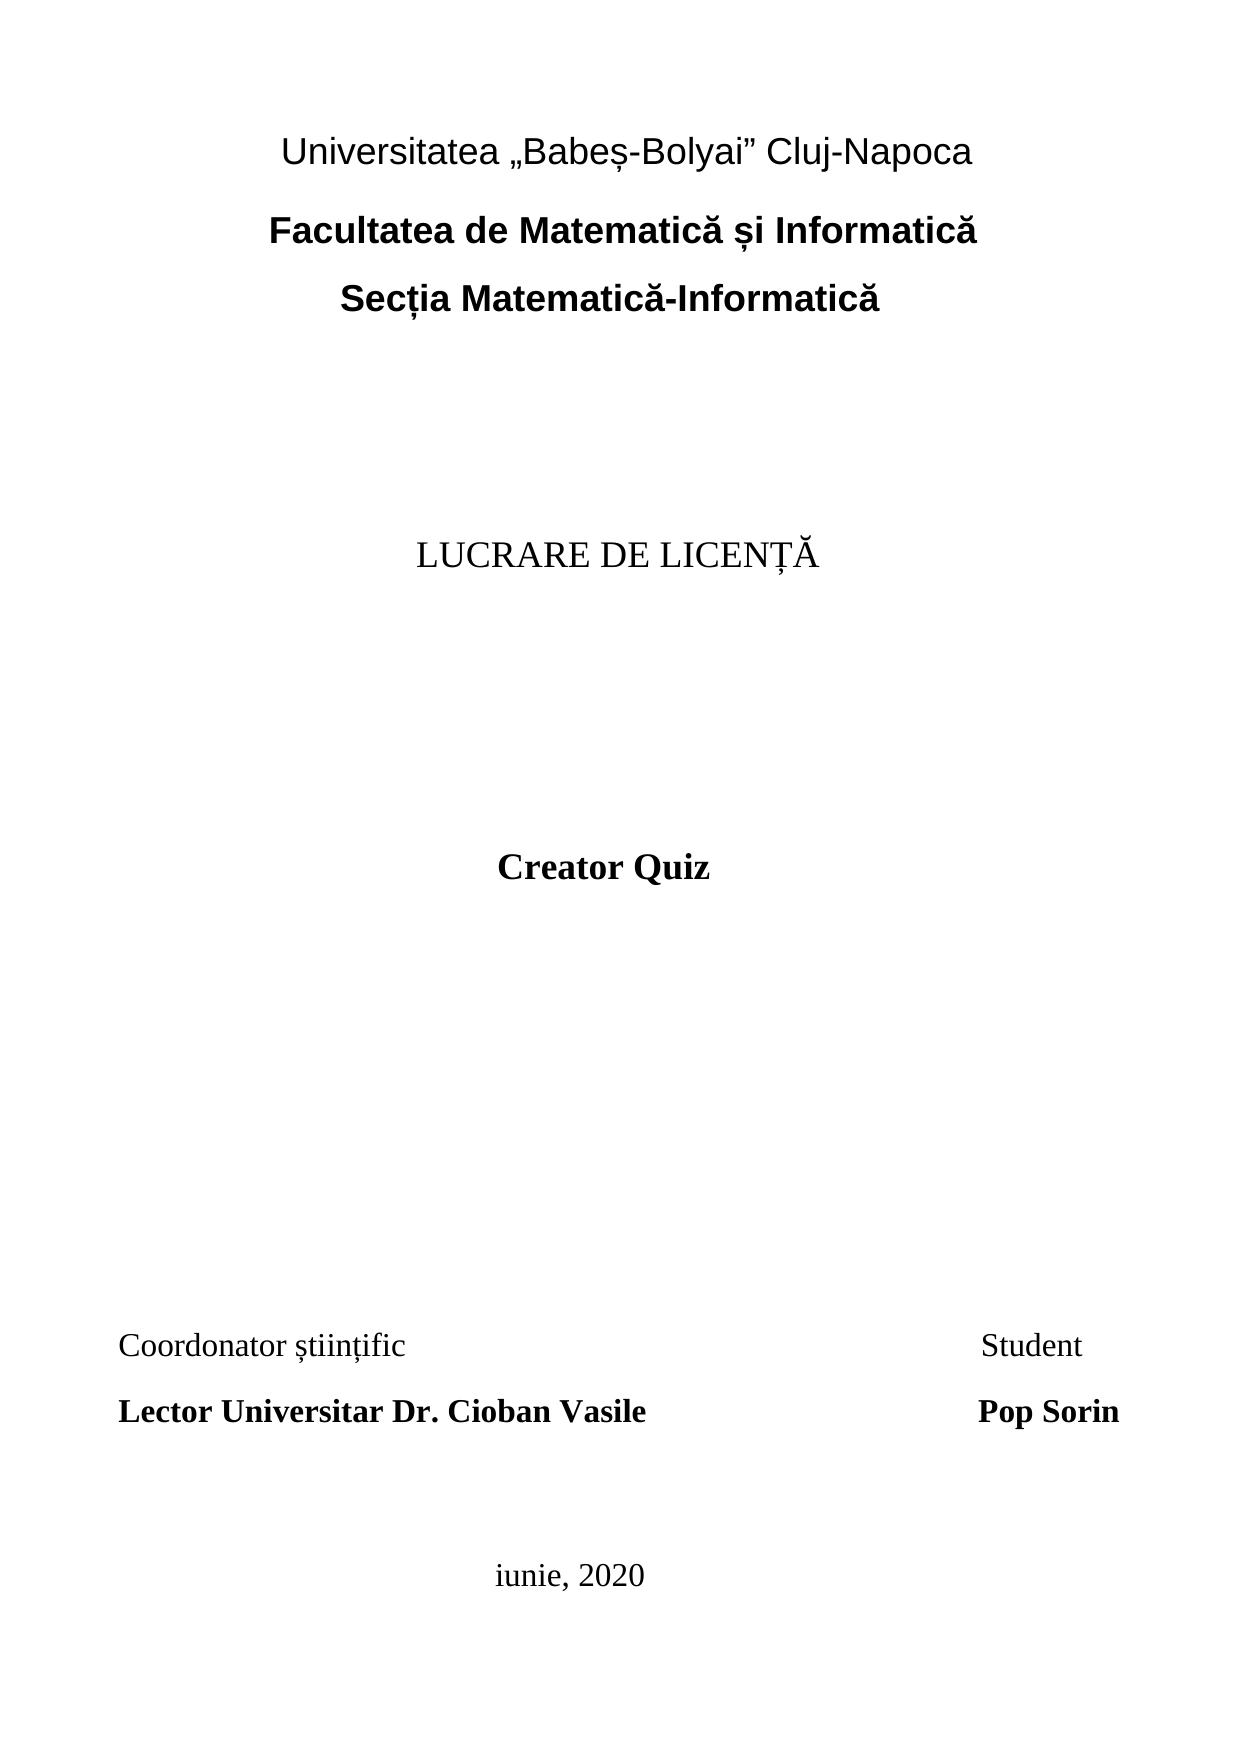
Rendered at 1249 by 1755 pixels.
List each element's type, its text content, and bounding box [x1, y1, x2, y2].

text Secția Matematică-Informatică [118, 276, 1130, 319]
text Universitatea „Babeș-Bolyai” Cluj-Napoca [118, 118, 1130, 176]
text Coordonator științific Student [118, 1326, 1130, 1364]
text Creator Quiz [118, 844, 1130, 887]
text iunie, 2020 [118, 1556, 1130, 1594]
text Lector Universitar Dr. Cioban Vasile Pop Sorin [118, 1383, 1130, 1431]
text Facultatea de Matematică și Informatică [118, 204, 1130, 252]
text LUCRARE DE LICENȚĂ [118, 521, 867, 578]
